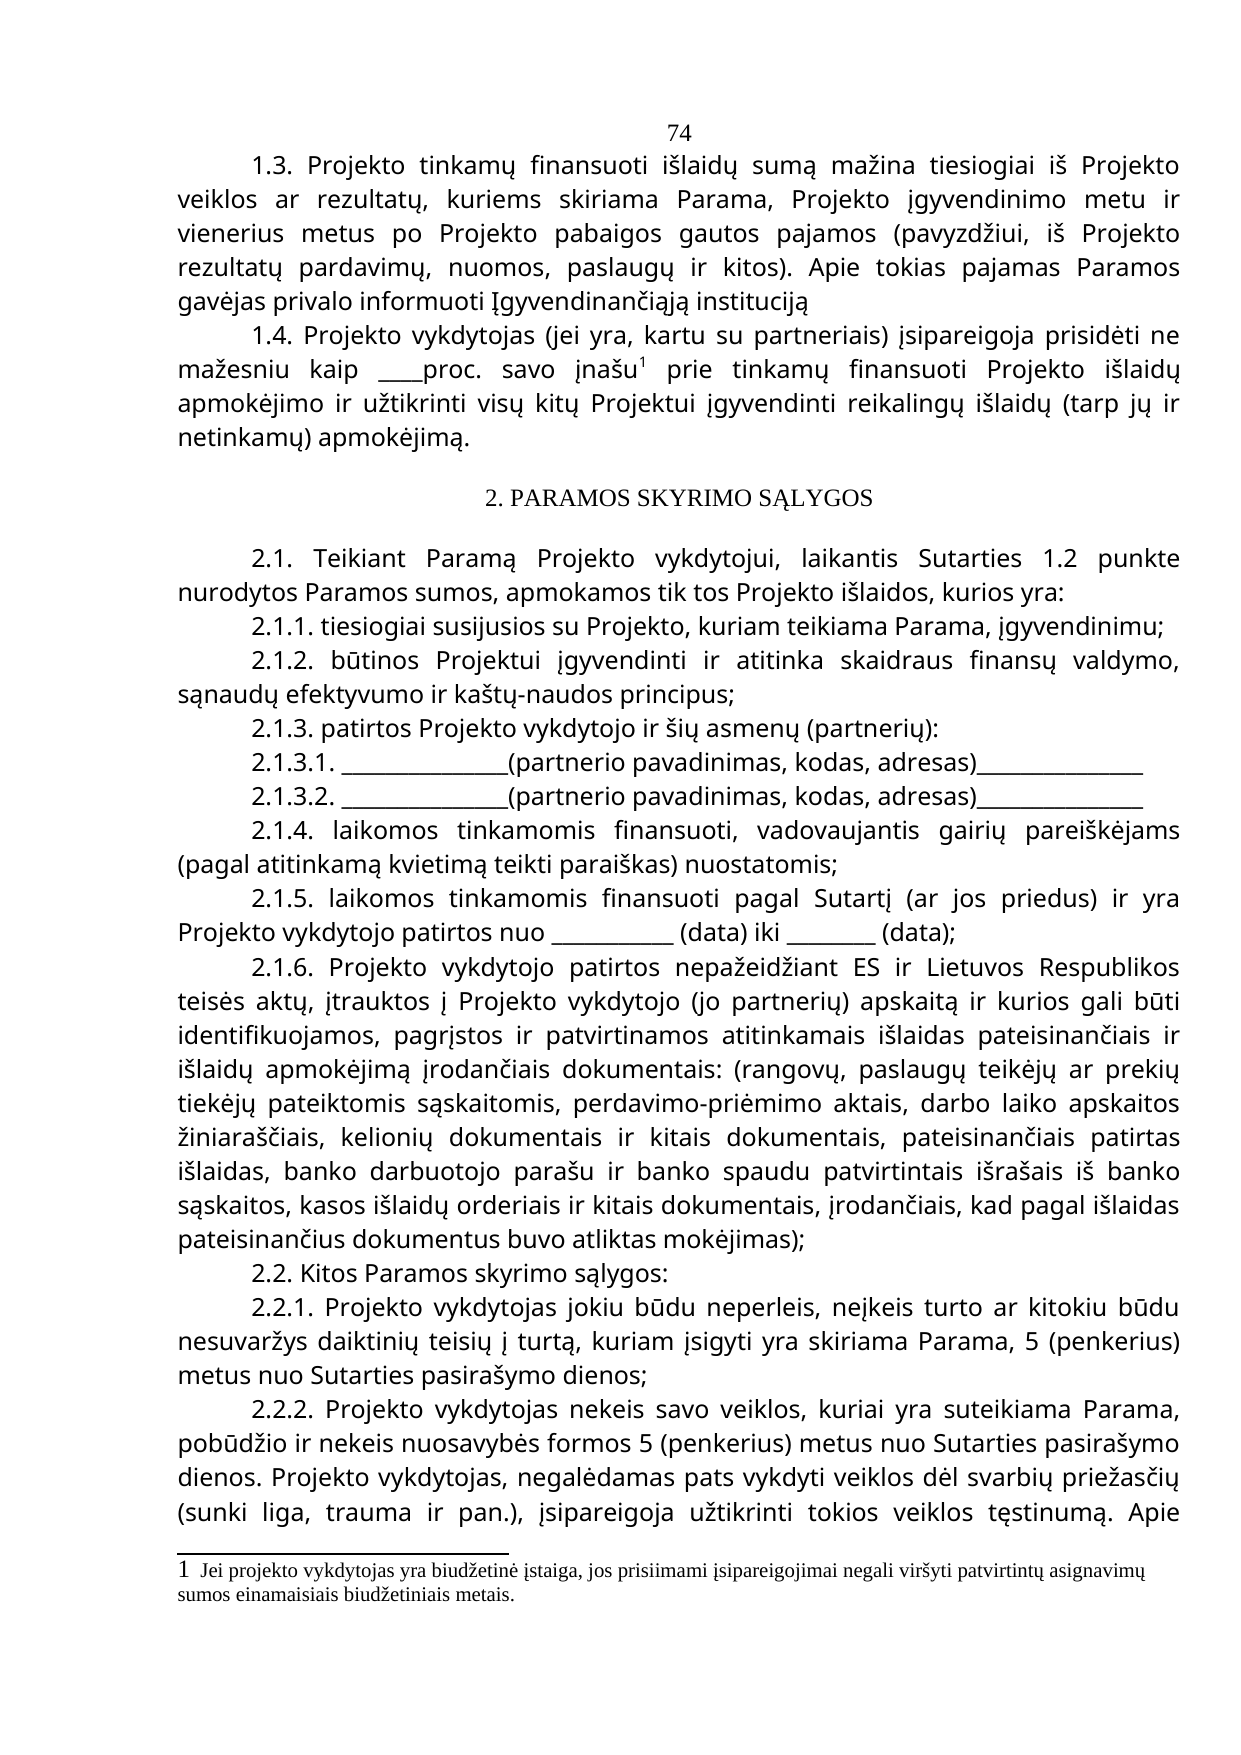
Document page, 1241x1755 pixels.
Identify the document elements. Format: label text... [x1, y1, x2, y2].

text 2.2.1. Projekto vykdytojas jokiu būdu neperleis, neįkeis turto ar kitokiu būdu nesuvaržys daiktinių teisių į turtą, kuriam įsigyti yra skiriama Parama, 5 (penkerius) metus nuo Sutarties pasirašymo dienos; [177, 1290, 1181, 1392]
text 2.2.2. Projekto vykdytojas nekeis savo veiklos, kuriai yra suteikiama Parama, pobūdžio ir nekeis nuosavybės formos 5 (penkerius) metus nuo Sutarties pasirašymo dienos. Projekto vykdytojas, negalėdamas pats vykdyti veiklos dėl svarbių priežasčių (sunki liga, trauma ir pan.), įsipareigoja užtikrinti tokios veiklos tęstinumą. Apie [177, 1392, 1181, 1528]
text 2.1.3.1. _______________(partnerio pavadinimas, kodas, adresas)_______________ [177, 745, 1181, 779]
text 2.1.2. būtinos Projektui įgyvendinti ir atitinka skaidraus finansų valdymo, sąnaudų efektyvumo ir kaštų-naudos principus; [177, 643, 1181, 711]
text Jei projekto vykdytojas yra biudžetinė įstaiga, jos prisiimami įsipareigojimai negali viršyti patvirtintų asignavimų sumos einamaisiais biudžetiniais metais. [177, 1554, 1181, 1606]
text 1.3. Projekto tinkamų finansuoti išlaidų sumą mažina tiesiogiai iš Projekto veiklos ar rezultatų, kuriems skiriama Parama, Projekto įgyvendinimo metu ir vienerius metus po Projekto pabaigos gautos pajamos (pavyzdžiui, iš Projekto rezultatų pardavimų, nuomos, paslaugų ir kitos). Apie tokias pajamas Paramos gavėjas privalo informuoti Įgyvendinančiąją instituciją [177, 148, 1181, 318]
text 2.1.4. laikomos tinkamomis finansuoti, vadovaujantis gairių pareiškėjams (pagal atitinkamą kvietimą teikti paraiškas) nuostatomis; [177, 813, 1181, 881]
text 2.1.3. patirtos Projekto vykdytojo ir šių asmenų (partnerių): [177, 711, 1181, 745]
text 2.2. Kitos Paramos skyrimo sąlygos: [177, 1256, 1181, 1290]
text 2.1. Teikiant Paramą Projekto vykdytojui, laikantis Sutarties 1.2 punkte nurodytos Paramos sumos, apmokamos tik tos Projekto išlaidos, kurios yra: [177, 540, 1181, 608]
text 2.1.5. laikomos tinkamomis finansuoti pagal Sutartį (ar jos priedus) ir yra Projekto vykdytojo patirtos nuo ___________ (data) iki ________ (data); [177, 881, 1181, 949]
text 2.1.1. tiesiogiai susijusios su Projekto, kuriam teikiama Parama, įgyvendinimu; [177, 608, 1181, 643]
text 1.4. Projekto vykdytojas (jei yra, kartu su partneriais) įsipareigoja prisidėti ne mažesniu kaip ____proc. savo įnašu prie tinkamų finansuoti Projekto išlaidų apmokėjimo ir užtikrinti visų kitų Projektui įgyvendinti reikalingų išlaidų (tarp jų ir netinkamų) apmokėjimą. [177, 318, 1181, 454]
text 2.1.6. Projekto vykdytojo patirtos nepažeidžiant ES ir Lietuvos Respublikos teisės aktų, įtrauktos į Projekto vykdytojo (jo partnerių) apskaitą ir kurios gali būti identifikuojamos, pagrįstos ir patvirtinamos atitinkamais išlaidas pateisinančiais ir išlaidų apmokėjimą įrodančiais dokumentais: (rangovų, paslaugų teikėjų ar prekių tiekėjų pateiktomis sąskaitomis, perdavimo-priėmimo aktais, darbo laiko apskaitos žiniaraščiais, kelionių dokumentais ir kitais dokumentais, pateisinančiais patirtas išlaidas, banko darbuotojo parašu ir banko spaudu patvirtintais išrašais iš banko sąskaitos, kasos išlaidų orderiais ir kitais dokumentais, įrodančiais, kad pagal išlaidas pateisinančius dokumentus buvo atliktas mokėjimas); [177, 949, 1181, 1256]
text 2.1.3.2. _______________(partnerio pavadinimas, kodas, adresas)_______________ [177, 779, 1181, 813]
text 2. PARAMOS SKYRIMO SĄLYGOS [177, 483, 1181, 512]
